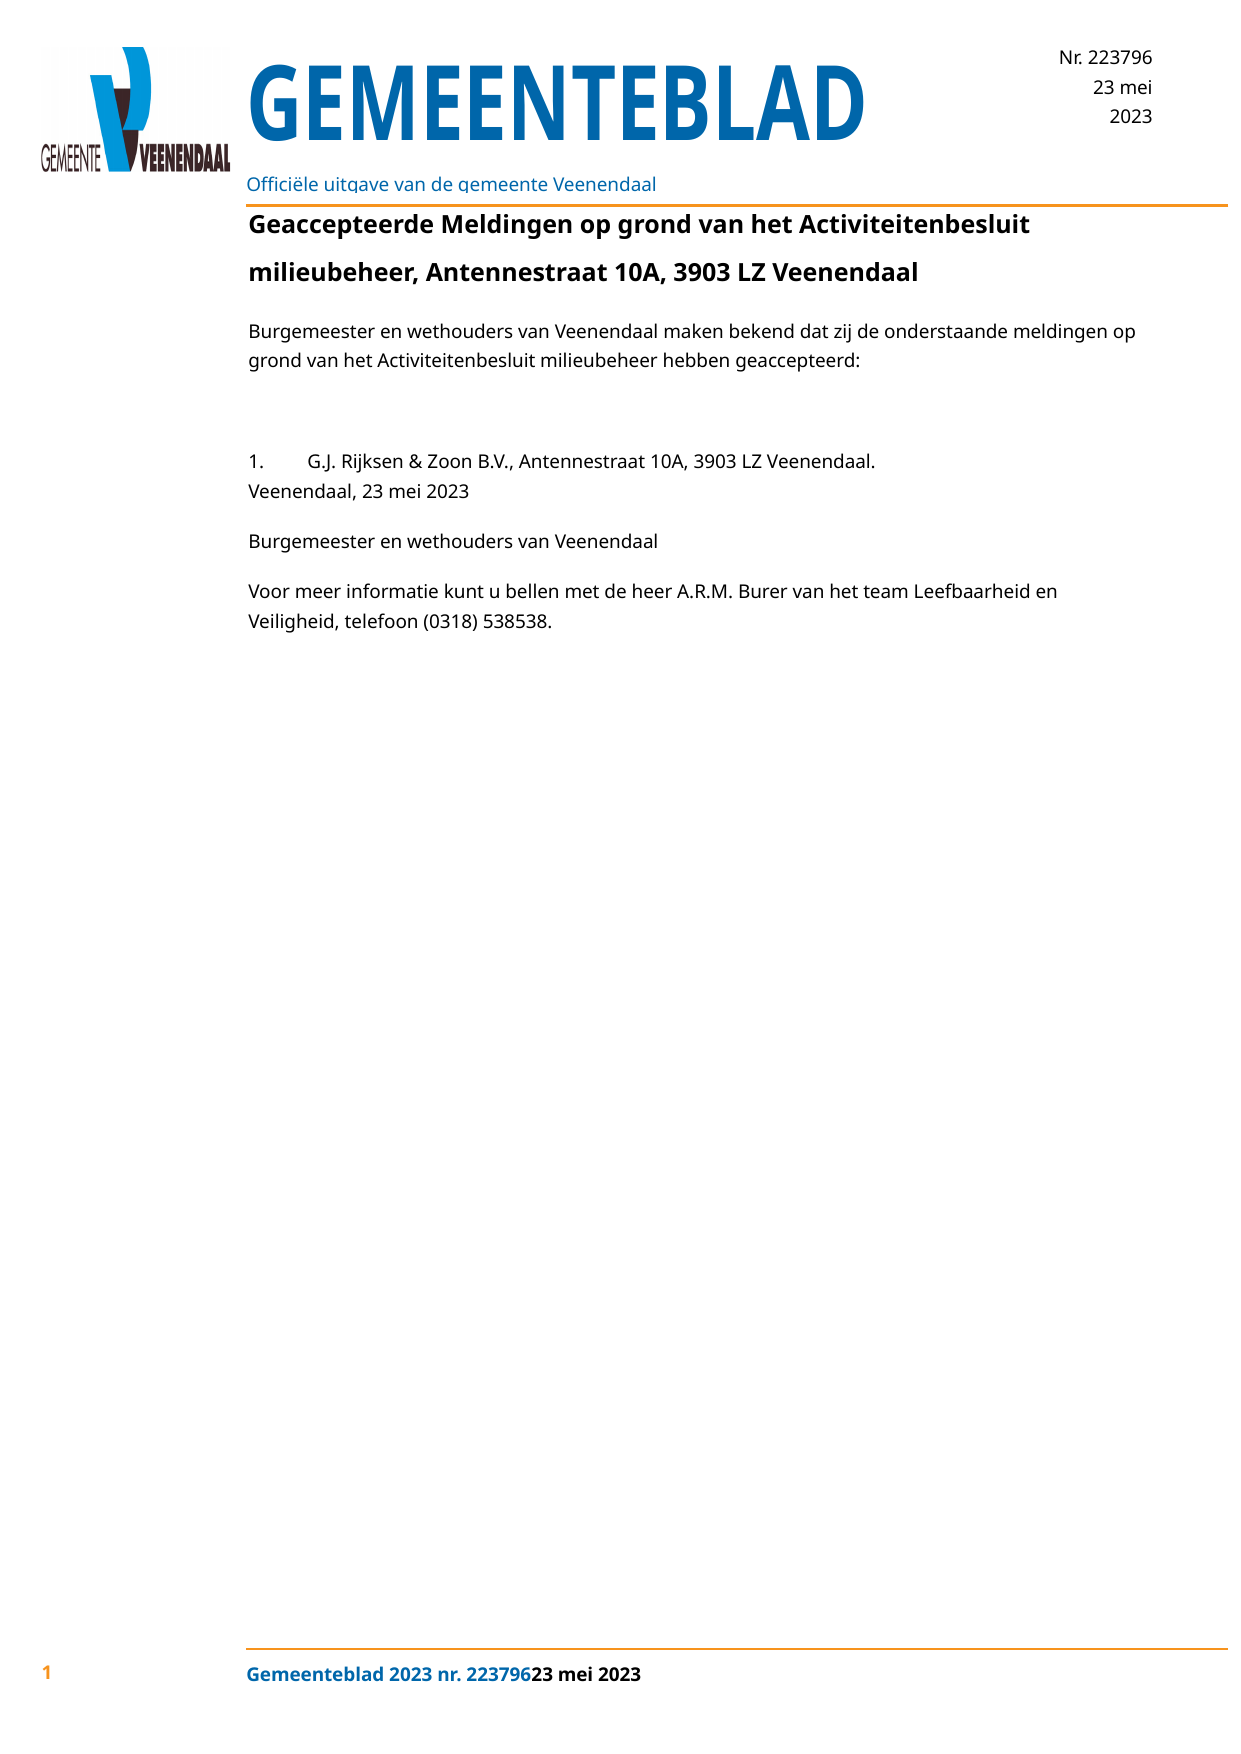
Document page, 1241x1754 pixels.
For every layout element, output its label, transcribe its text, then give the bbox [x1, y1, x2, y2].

text Geaccepteerde Meldingen op grond van het Activiteitenbesluit milieubeheer, Antennestraat 10A, 3903 LZ Veenendaal [248, 207, 1152, 288]
picture [41, 47, 130, 172]
text Burgemeester en wethouders van Veenendaal maken bekend dat zij de onderstaande meldingen op grond van het Activiteitenbesluit milieubeheer hebben geaccepteerd: [248, 318, 1152, 373]
text Voor meer informatie kunt u bellen met de heer A.R.M. Burer van het team Leefbaarheid en Veiligheid, telefoon (0318) 538538. [248, 579, 1152, 634]
text Veenendaal, 23 mei 2023 [248, 478, 1152, 504]
list G.J. Rijksen & Zoon B.V., Antennestraat 10A, 3903 LZ Veenendaal. [248, 448, 1152, 474]
picture [123, 47, 231, 172]
text Burgemeester en wethouders van Veenendaal [248, 528, 1152, 554]
